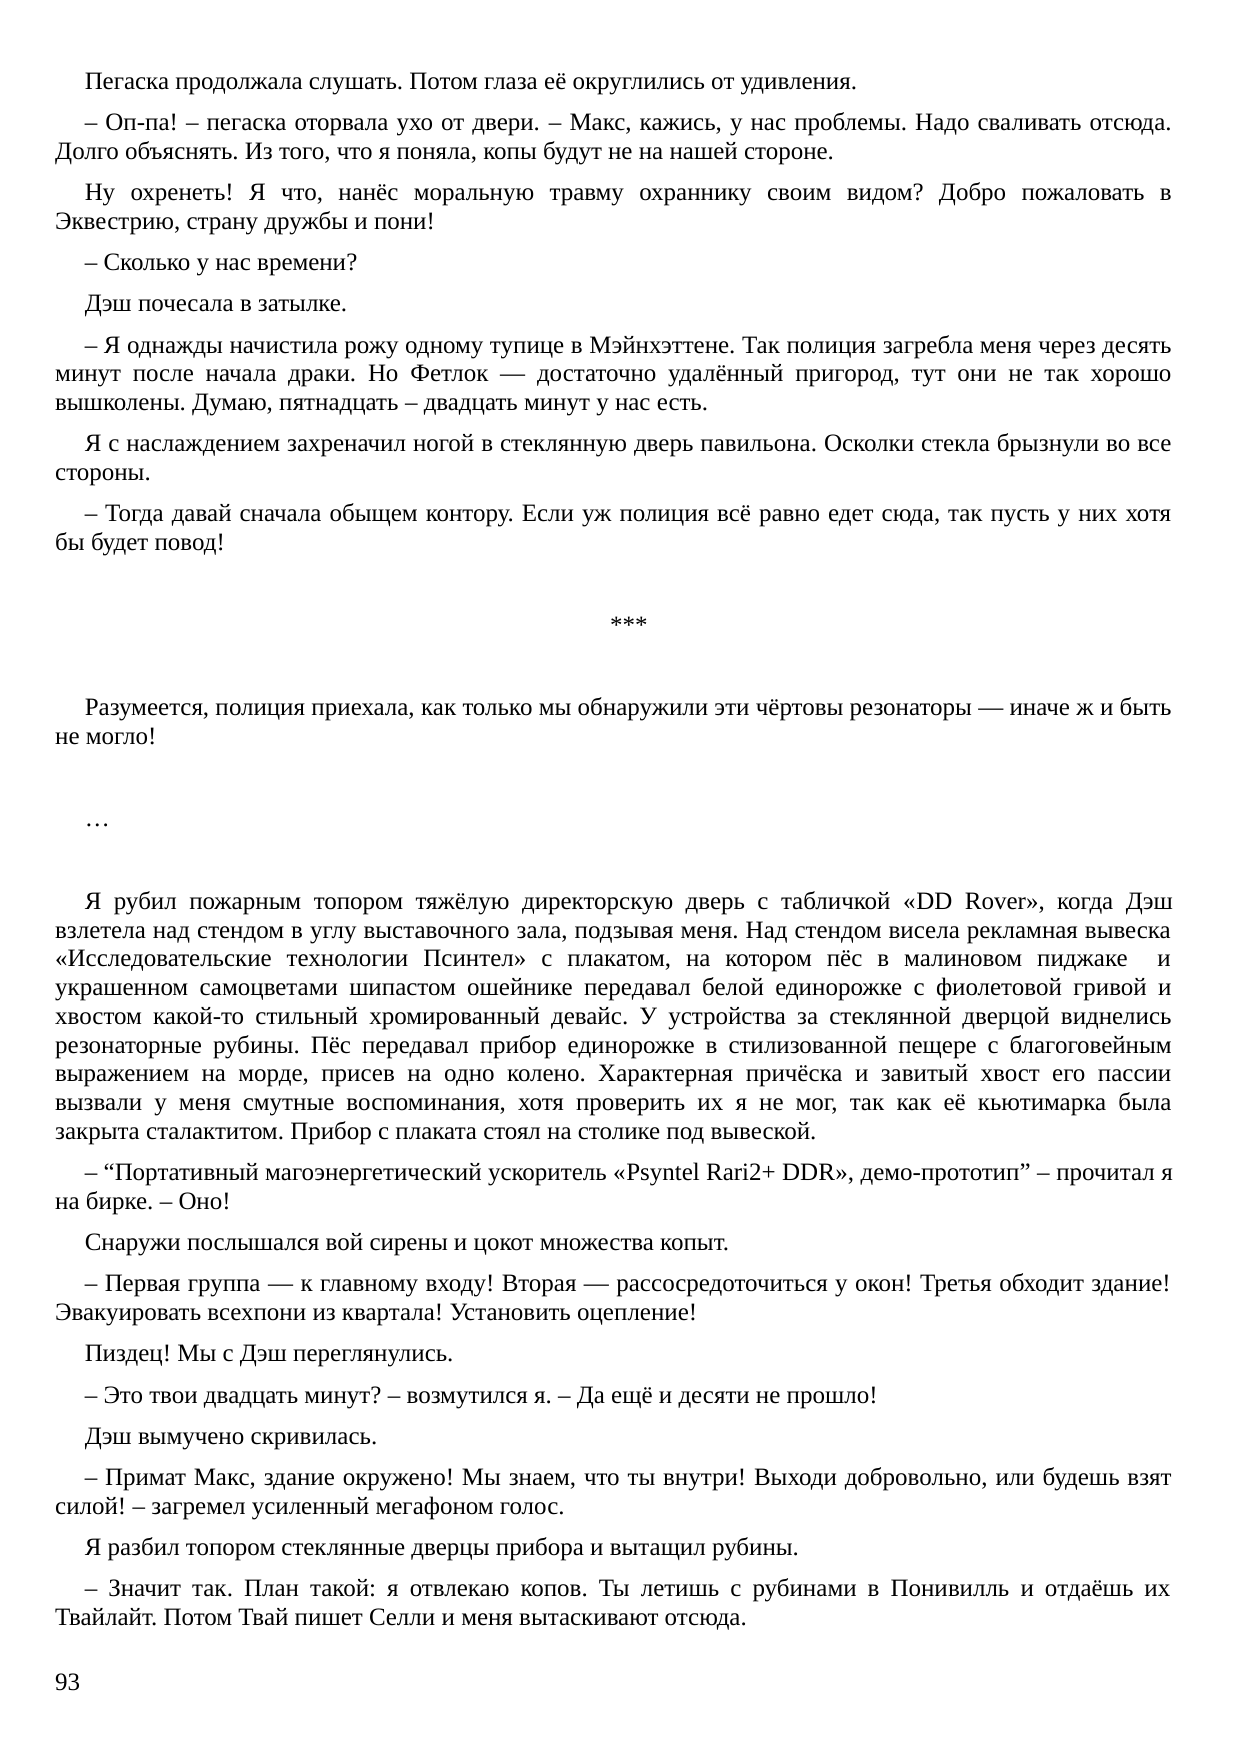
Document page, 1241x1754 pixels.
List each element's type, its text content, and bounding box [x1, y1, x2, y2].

text – Я однажды начистила рожу одному тупице в Мэйнхэттене. Так полиция загребла меня через десять минут после начала драки. Но Фетлок — достаточно удалённый пригород, тут они не так хорошо вышколены. Думаю, пятнадцать – двадцать минут у нас есть. [55, 330, 1173, 416]
text Ну охренеть! Я что, нанёс моральную травму охраннику своим видом? Добро пожаловать в Эквестрию, страну дружбы и пони! [55, 177, 1173, 235]
text – Оп-па! – пегаска оторвала ухо от двери. – Макс, кажись, у нас проблемы. Надо сваливать отсюда. Долго объяснять. Из того, что я поняла, копы будут не на нашей стороне. [55, 107, 1173, 165]
text – Первая группа — к главному входу! Вторая — рассосредоточиться у окон! Третья обходит здание! Эвакуировать всехпони из квартала! Установить оцепление! [55, 1268, 1173, 1326]
text Пиздец! Мы с Дэш переглянулись. [55, 1338, 1173, 1367]
text – Примат Макс, здание окружено! Мы знаем, что ты внутри! Выходи добровольно, или будешь взят силой! – загремел усиленный мегафоном голос. [55, 1462, 1173, 1520]
text Я с наслаждением захреначил ногой в стеклянную дверь павильона. Осколки стекла брызнули во все стороны. [55, 428, 1173, 486]
text Дэш вымучено скривилась. [55, 1421, 1173, 1450]
text Пегаска продолжала слушать. Потом глаза её округлились от удивления. [55, 66, 1173, 95]
text *** [55, 610, 1173, 638]
text – Сколько у нас времени? [55, 247, 1173, 276]
text Разумеется, полиция приехала, как только мы обнаружили эти чёртовы резонаторы — иначе ж и быть не могло! [55, 692, 1173, 750]
text – “Портативный магоэнергетический ускоритель «Psyntel Rari2+ DDR», демо-прототип” – прочитал я на бирке. – Оно! [55, 1157, 1173, 1215]
text Снаружи послышался вой сирены и цокот множества копыт. [55, 1227, 1173, 1256]
text … [55, 803, 1173, 832]
text – Тогда давай сначала обыщем контору. Если уж полиция всё равно едет сюда, так пусть у них хотя бы будет повод! [55, 498, 1173, 556]
text – Это твои двадцать минут? – возмутился я. – Да ещё и десяти не прошло! [55, 1380, 1173, 1408]
text Я рубил пожарным топором тяжёлую директорскую дверь с табличкой «DD Rover», когда Дэш взлетела над стендом в углу выставочного зала, подзывая меня. Над стендом висела рекламная вывеска «Исследовательские технологии Псинтел» с плакатом, на котором пёс в малиновом пиджаке и украшенном самоцветами шипастом ошейнике передавал белой единорожке с фиолетовой гривой и хвостом какой-то стильный хромированный девайс. У устройства за стеклянной дверцой виднелись резонаторные рубины. Пёс передавал прибор единорожке в стилизованной пещере с благоговейным выражением на морде, присев на одно колено. Характерная причёска и завитый хвост его пассии вызвали у меня смутные воспоминания, хотя проверить их я не мог, так как её кьютимарка была закрыта сталактитом. Прибор с плаката стоял на столике под вывеской. [55, 886, 1173, 1145]
text – Значит так. План такой: я отвлекаю копов. Ты летишь с рубинами в Понивилль и отдаёшь их Твайлайт. Потом Твай пишет Селли и меня вытаскивают отсюда. [55, 1573, 1173, 1631]
text Я разбил топором стеклянные дверцы прибора и вытащил рубины. [55, 1532, 1173, 1561]
text Дэш почесала в затылке. [55, 288, 1173, 317]
